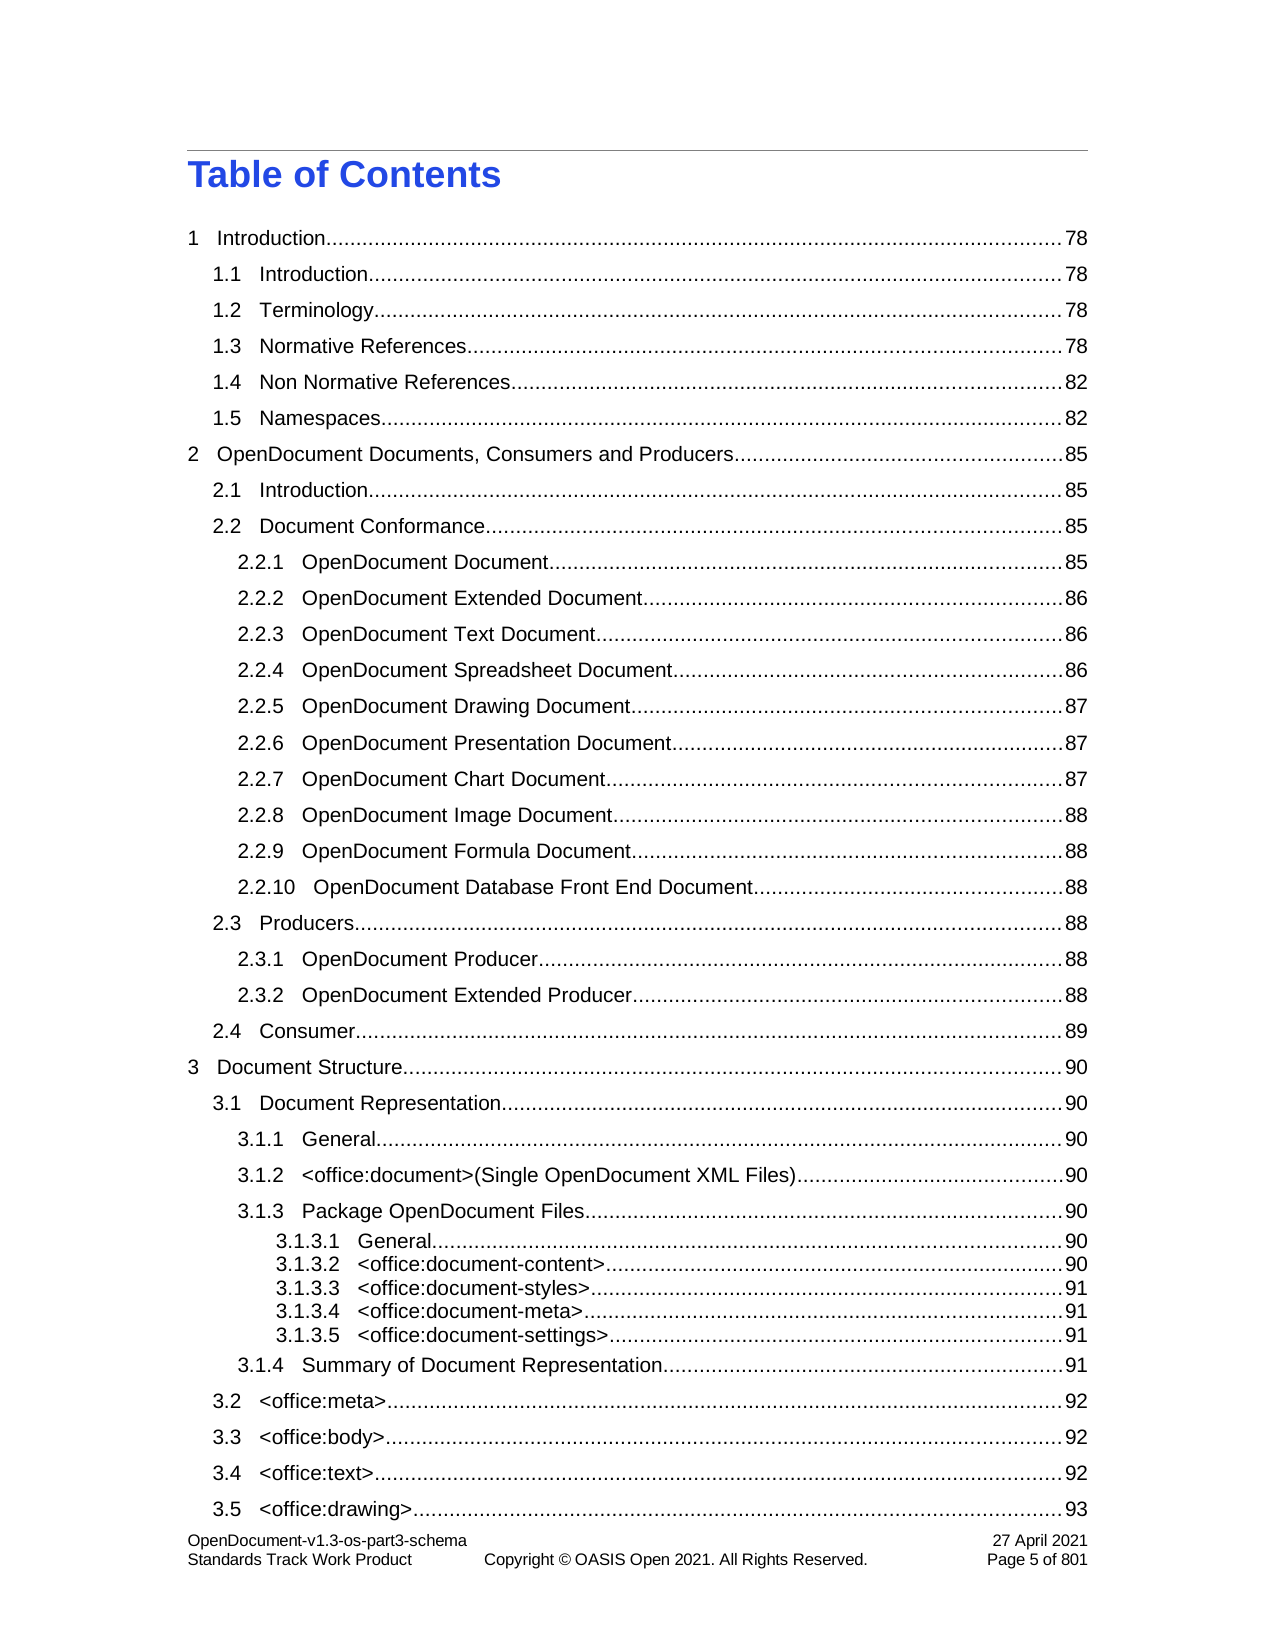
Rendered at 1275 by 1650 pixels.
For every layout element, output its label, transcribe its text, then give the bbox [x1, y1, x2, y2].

text 3.1.3.1 General 90 [276, 1229, 1088, 1253]
text 2.3.2 OpenDocument Extended Producer 88 [237, 983, 1088, 1007]
text 1.5 Namespaces 82 [212, 407, 1088, 430]
text 3 Document Structure 90 [187, 1055, 1088, 1079]
text 2.3 Producers 88 [212, 911, 1088, 935]
text 3.1.4 Summary of Document Representation 91 [237, 1353, 1088, 1377]
text 3.3 <office:body> 92 [212, 1425, 1088, 1449]
text 3.1.3 Package OpenDocument Files 90 [237, 1199, 1088, 1223]
text 2.2.7 OpenDocument Chart Document 87 [237, 767, 1088, 791]
text 1.1 Introduction 78 [212, 262, 1088, 286]
text 2.2 Document Conformance 85 [212, 515, 1088, 538]
text 2.2.6 OpenDocument Presentation Document 87 [237, 731, 1088, 754]
text 3.1.3.3 <office:document-styles> 91 [276, 1276, 1088, 1300]
title Table of Contents [187, 151, 1088, 195]
text 3.1.2 <office:document>(Single OpenDocument XML Files) 90 [237, 1163, 1088, 1187]
text 3.1 Document Representation 90 [212, 1091, 1088, 1115]
text 1.4 Non Normative References 82 [212, 371, 1088, 394]
text 2.4 Consumer 89 [212, 1019, 1088, 1043]
text 2.1 Introduction 85 [212, 479, 1088, 502]
text 1.2 Terminology 78 [212, 298, 1088, 322]
text 3.1.1 General 90 [237, 1127, 1088, 1151]
text 2.3.1 OpenDocument Producer 88 [237, 947, 1088, 971]
text 3.2 <office:meta> 92 [212, 1389, 1088, 1413]
text 2.2.5 OpenDocument Drawing Document 87 [237, 695, 1088, 718]
text 2.2.2 OpenDocument Extended Document 86 [237, 587, 1088, 610]
text 3.4 <office:text> 92 [212, 1461, 1088, 1485]
text 1.3 Normative References 78 [212, 334, 1088, 358]
text 2.2.9 OpenDocument Formula Document 88 [237, 839, 1088, 863]
text 2.2.8 OpenDocument Image Document 88 [237, 803, 1088, 827]
text 3.1.3.5 <office:document-settings> 91 [276, 1323, 1088, 1347]
text 3.5 <office:drawing> 93 [212, 1497, 1088, 1521]
text 2.2.3 OpenDocument Text Document 86 [237, 623, 1088, 646]
text 2 OpenDocument Documents, Consumers and Producers 85 [187, 443, 1088, 466]
text 2.2.10 OpenDocument Database Front End Document 88 [237, 875, 1088, 899]
text 1 Introduction 78 [187, 226, 1088, 250]
text 3.1.3.2 <office:document-content> 90 [276, 1253, 1088, 1276]
text 2.2.1 OpenDocument Document 85 [237, 551, 1088, 574]
text 3.1.3.4 <office:document-meta> 91 [276, 1300, 1088, 1323]
text 2.2.4 OpenDocument Spreadsheet Document 86 [237, 659, 1088, 682]
